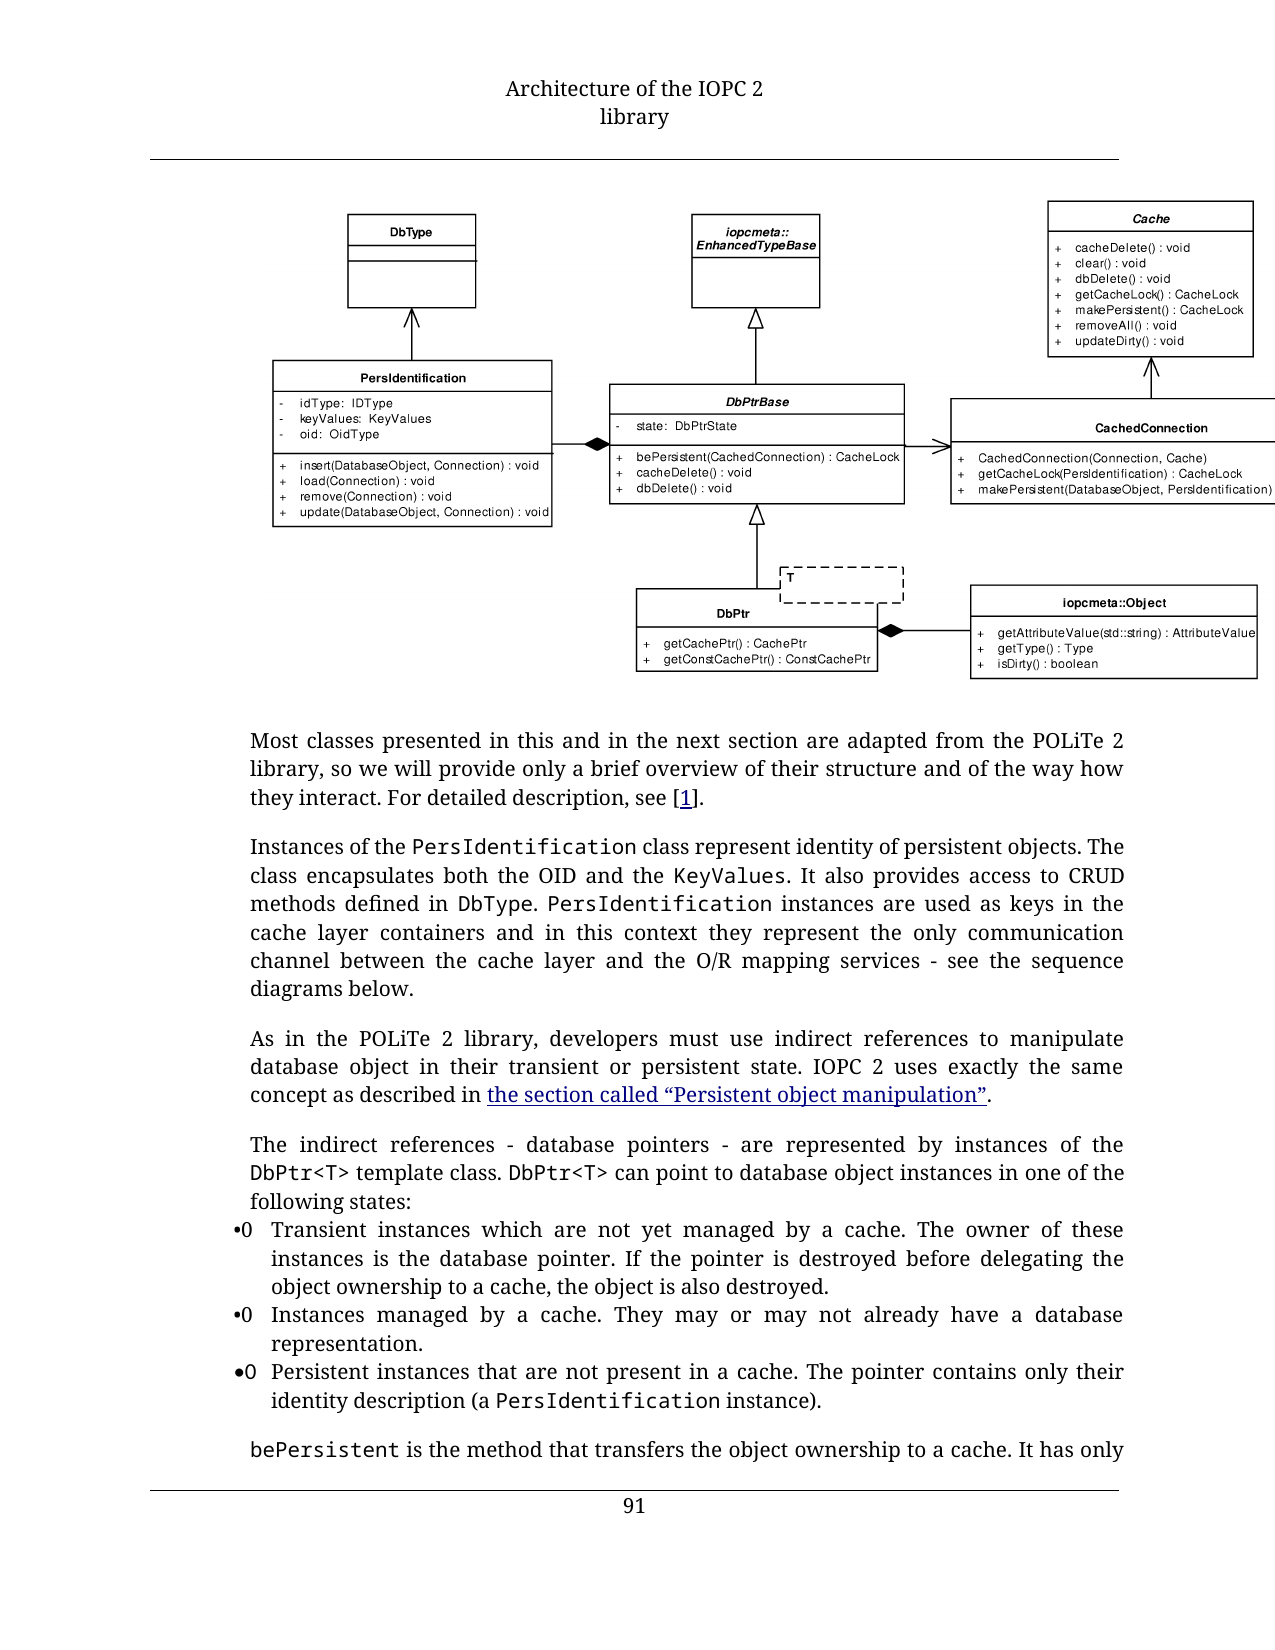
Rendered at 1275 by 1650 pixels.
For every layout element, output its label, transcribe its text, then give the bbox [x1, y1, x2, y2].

text The indirect references - database pointers - are represented by instances of the DbPtr<T> template class. DbPtr<T> can point to database object instances in one of the following states: [250, 1130, 1125, 1215]
list Transient instances which are not yet managed by a cache. The owner of these instances is the database pointer. If the pointer is destroyed before delegating the object ownership to a cache, the object is also destroyed. [233, 1215, 1125, 1301]
text As in the POLiTe 2 library, developers must use indirect references to manipulate database object in their transient or persistent state. IOPC 2 uses exactly the same concept as described in the section called “Persistent object manipulation”. [250, 1024, 1125, 1109]
text Most classes presented in this and in the next section are adapted from the POLiTe 2 library, so we will provide only a brief overview of their structure and of the way how they interact. For detailed description, see [1]. [250, 726, 1125, 811]
list Persistent instances that are not present in a cache. The pointer contains only their identity description (a PersIdentification instance). [233, 1357, 1125, 1414]
list Instances managed by a cache. They may or may not already have a database representation. [233, 1301, 1125, 1357]
text bePersistent is the method that transfers the object ownership to a cache. It has only [250, 1435, 1125, 1463]
text Instances of the PersIdentification class represent identity of persistent objects. The class encapsulates both the OID and the KeyValues. It also provides access to CRUD methods defined in DbType. PersIdentification instances are used as keys in the cache layer containers and in this context they represent the only communication channel between the cache layer and the O/R mapping services - see the sequence diagrams below. [250, 832, 1125, 1003]
picture [266, 197, 1275, 697]
